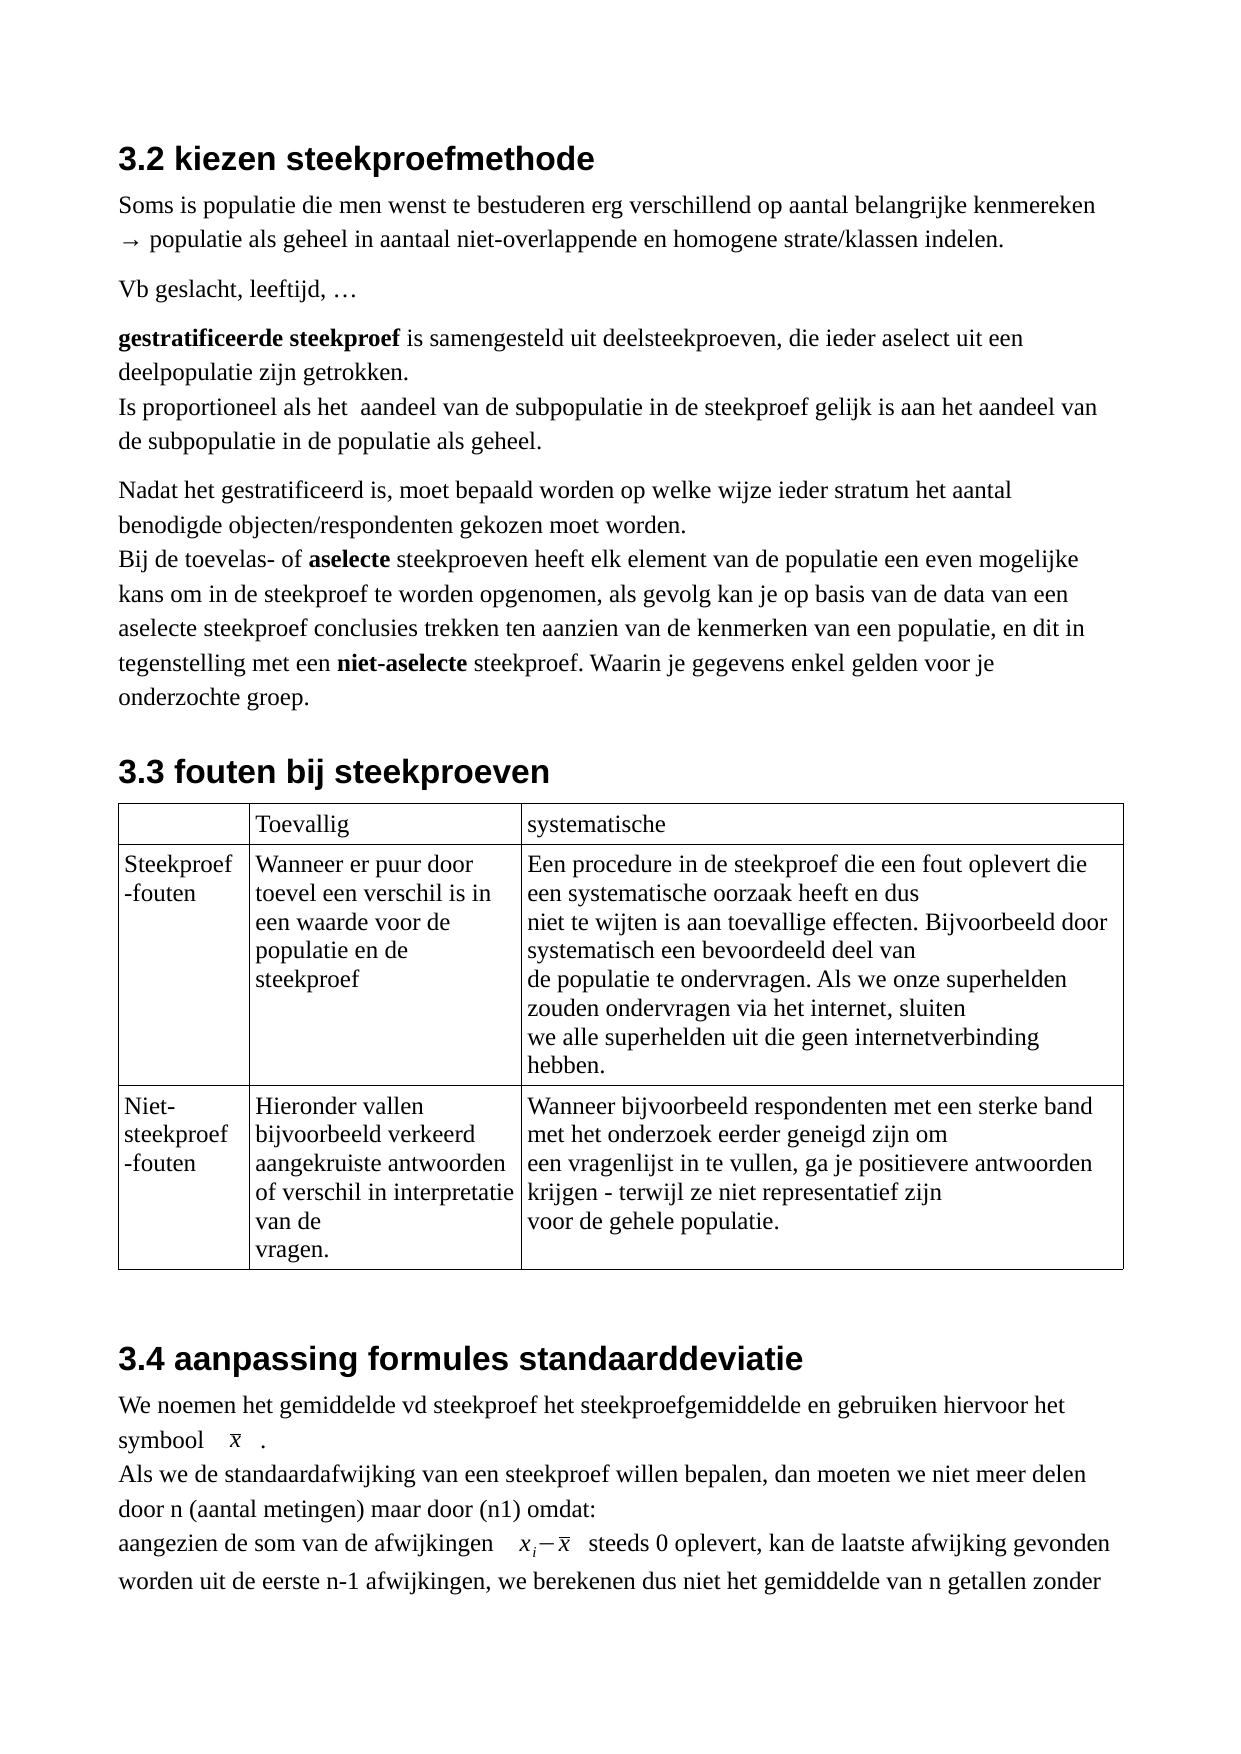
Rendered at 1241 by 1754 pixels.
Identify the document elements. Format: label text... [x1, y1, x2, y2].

subtitle 3.4 aanpassing formules standaarddeviatie [118, 1339, 1122, 1378]
text Nadat het gestratificeerd is, moet bepaald worden op welke wijze ieder stratum het aantal benodigde objecten/respondenten gekozen moet worden. Bij de toevelas- of aselecte steekproeven heeft elk element van de populatie een even mogelijke kans om in de steekproef te worden opgenomen, als gevolg kan je op basis van de data van een aselecte steekproef conclusies trekken ten aanzien van de kenmerken van een populatie, en dit in tegenstelling met een niet-aselecte steekproef. Waarin je gegevens enkel gelden voor je onderzochte groep. [118, 475, 1122, 711]
text We noemen het gemiddelde vd steekproef het steekproefgemiddelde en gebruiken hiervoor het symbool . Als we de standaardafwijking van een steekproef willen bepalen, dan moeten we niet meer delen door n (aantal metingen) maar door (n1) omdat: aangezien de som van de afwijkingen steeds 0 oplevert, kan de laatste afwijking gevonden worden uit de eerste n-1 afwijkingen, we berekenen dus niet het gemiddelde van n getallen zonder [118, 1390, 1122, 1595]
text Soms is populatie die men wenst te bestuderen erg verschillend op aantal belangrijke kenmereken → populatie als geheel in aantaal niet-overlappende en homogene strate/klassen indelen. [118, 190, 1122, 253]
table_header systematische [522, 804, 1123, 843]
table_cell Steekproef -fouten [119, 845, 249, 1085]
table_cell Wanneer er puur door toevel een verschil is in een waarde voor de populatie en de steekproef [250, 845, 521, 1085]
text gestratificeerde steekproef is samengesteld uit deelsteekproeven, die ieder aselect uit een deelpopulatie zijn getrokken. Is proportioneel als het aandeel van de subpopulatie in de steekproef gelijk is aan het aandeel van de subpopulatie in de populatie als geheel. [118, 323, 1122, 455]
table_cell Niet-steekproef -fouten [119, 1086, 249, 1269]
subtitle 3.3 fouten bij steekproeven [118, 752, 1122, 791]
table_cell Een procedure in de steekproef die een fout oplevert die een systematische oorzaak heeft en dus niet te wijten is aan toevallige effecten. Bijvoorbeeld door systematisch een bevoordeeld deel van de populatie te ondervragen. Als we onze superhelden zouden ondervragen via het internet, sluiten we alle superhelden uit die geen internetverbinding hebben. [522, 845, 1123, 1085]
table_header Toevallig [250, 804, 521, 843]
table_cell Wanneer bijvoorbeeld respondenten met een sterke band met het onderzoek eerder geneigd zijn om een vragenlijst in te vullen, ga je positievere antwoorden krijgen - terwijl ze niet representatief zijn voor de gehele populatie. [522, 1086, 1123, 1269]
text Vb geslacht, leeftijd, … [118, 274, 1122, 302]
table_header [119, 804, 249, 843]
subtitle 3.2 kiezen steekproefmethode [118, 139, 1122, 178]
table_cell Hieronder vallen bijvoorbeeld verkeerd aangekruiste antwoorden of verschil in interpretatie van de vragen. [250, 1086, 521, 1269]
